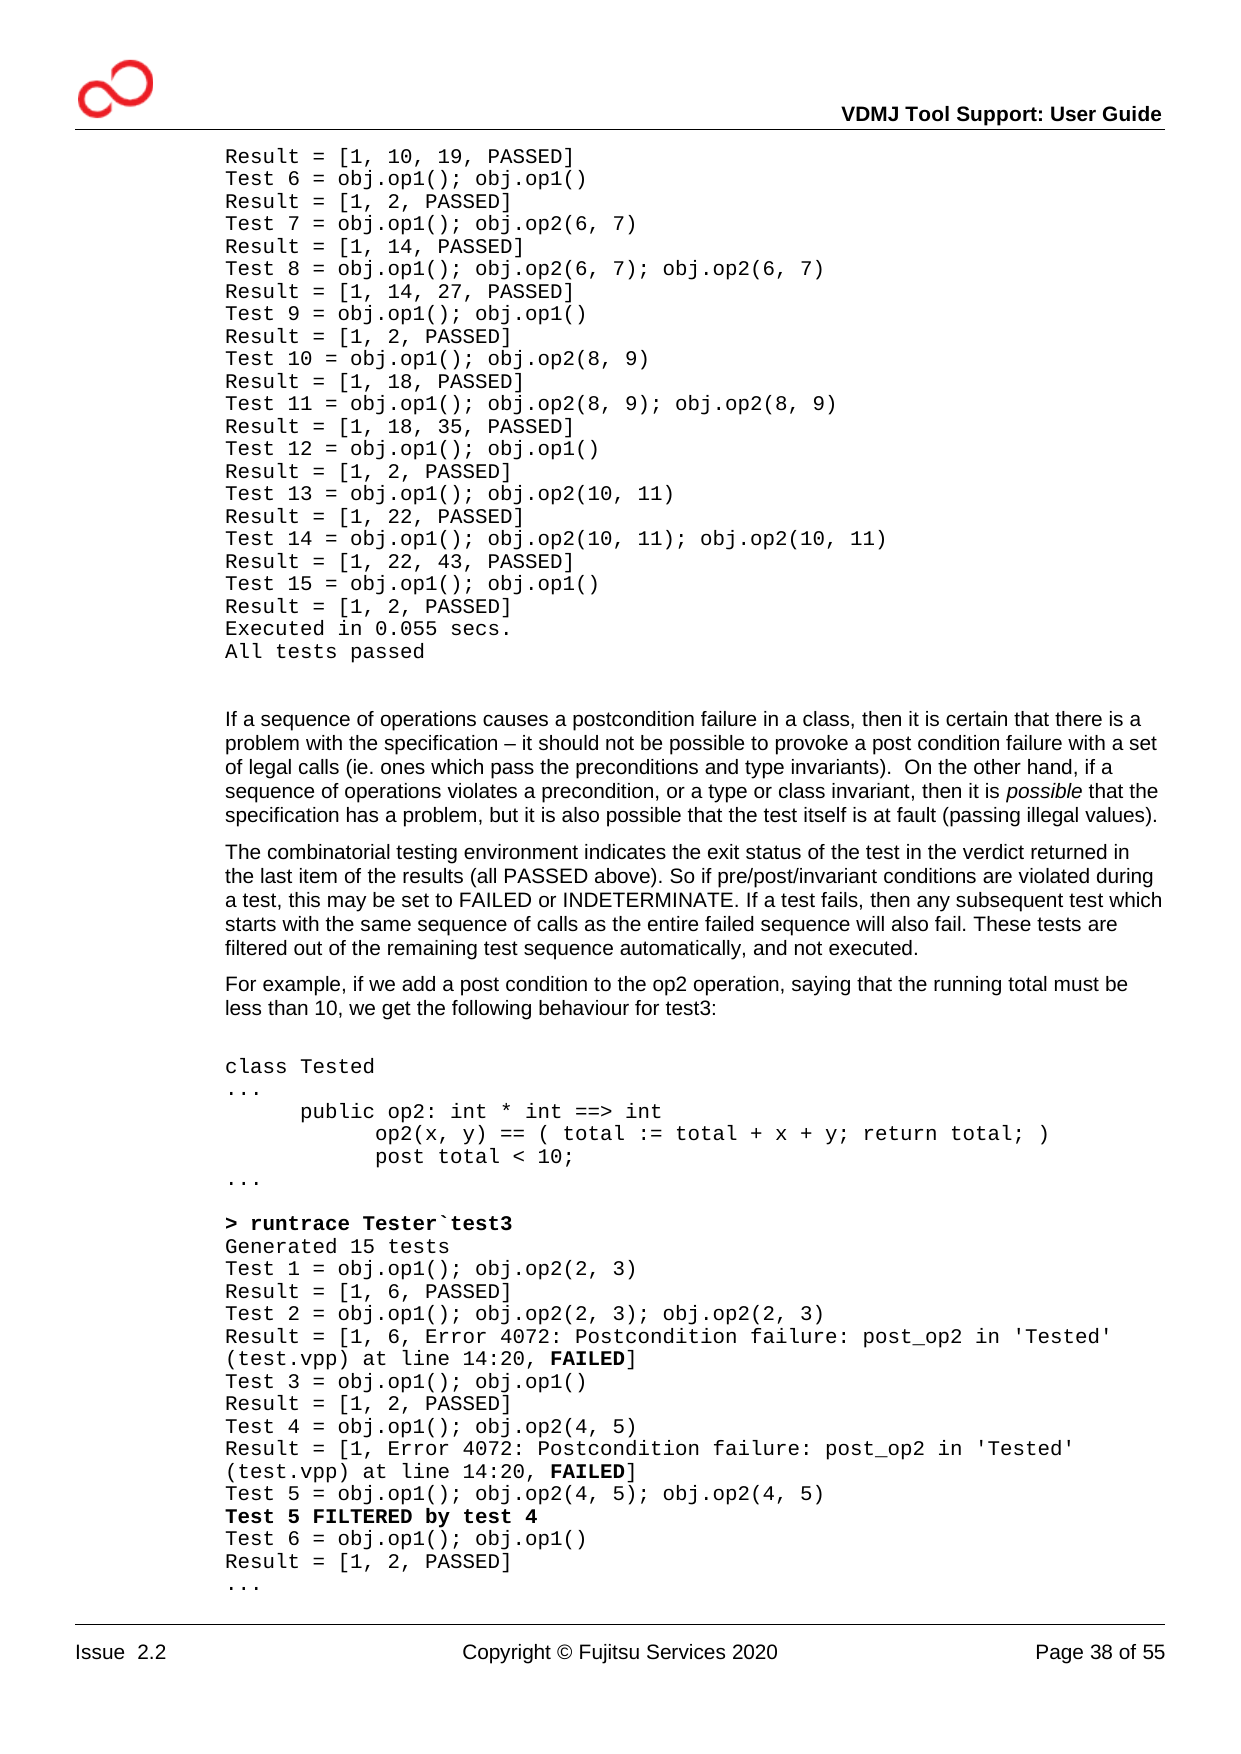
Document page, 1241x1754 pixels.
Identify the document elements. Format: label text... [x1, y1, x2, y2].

text Result = [1, 2, PASSED] [225, 325, 1165, 348]
text Result = [1, 10, 19, PASSED] [225, 145, 1165, 168]
text Test 5 = obj.op1(); obj.op2(4, 5); obj.op2(4, 5) [225, 1483, 1165, 1505]
text All tests passed [225, 640, 1165, 663]
text Result = [1, 18, 35, PASSED] [225, 415, 1165, 438]
text The combinatorial testing environment indicates the exit status of the test in the verdict returned in the last item of the results (all PASSED above). So if pre/post/invariant conditions are violated during a test, this may be set to FAILED or INDETERMINATE. If a test fails, then any subsequent test which starts with the same sequence of calls as the entire failed sequence will also fail. These tests are filtered out of the remaining test sequence automatically, and not executed. [225, 840, 1165, 960]
text Test 15 = obj.op1(); obj.op1() [225, 573, 1165, 595]
text Test 1 = obj.op1(); obj.op2(2, 3) [225, 1258, 1165, 1280]
text Result = [1, 14, 27, PASSED] [225, 280, 1165, 303]
text op2(x, y) == ( total := total + x + y; return total; ) [225, 1123, 1165, 1145]
text Generated 15 tests [225, 1235, 1165, 1258]
text If a sequence of operations causes a postcondition failure in a class, then it is certain that there is a problem with the specification – it should not be possible to provoke a post condition failure with a set of legal calls (ie. ones which pass the preconditions and type invariants). On the other hand, if a sequence of operations violates a precondition, or a type or class invariant, then it is possible that the specification has a problem, but it is also possible that the test itself is at fault (passing illegal values). [225, 708, 1165, 827]
text Test 14 = obj.op1(); obj.op2(10, 11); obj.op2(10, 11) [225, 528, 1165, 550]
text Test 6 = obj.op1(); obj.op1() [225, 168, 1165, 190]
text Result = [1, 6, PASSED] [225, 1280, 1165, 1303]
text Result = [1, 2, PASSED] [225, 595, 1165, 618]
text Test 13 = obj.op1(); obj.op2(10, 11) [225, 483, 1165, 505]
text post total < 10; [225, 1145, 1165, 1168]
text public op2: int * int ==> int [225, 1100, 1165, 1123]
text class Tested [225, 1055, 1165, 1078]
text Executed in 0.055 secs. [225, 618, 1165, 640]
text Test 10 = obj.op1(); obj.op2(8, 9) [225, 348, 1165, 370]
text Test 6 = obj.op1(); obj.op1() [225, 1528, 1165, 1550]
text ... [225, 1078, 1165, 1100]
text Test 9 = obj.op1(); obj.op1() [225, 303, 1165, 325]
text Test 12 = obj.op1(); obj.op1() [225, 438, 1165, 460]
picture [78, 52, 153, 128]
text Result = [1, 6, Error 4072: Postcondition failure: post_op2 in 'Tested' (test.vpp) at line 14:20, FAILED] [225, 1325, 1165, 1370]
text Test 7 = obj.op1(); obj.op2(6, 7) [225, 213, 1165, 235]
text Result = [1, 22, 43, PASSED] [225, 550, 1165, 573]
text Result = [1, 18, PASSED] [225, 370, 1165, 393]
text Test 11 = obj.op1(); obj.op2(8, 9); obj.op2(8, 9) [225, 393, 1165, 415]
text Test 3 = obj.op1(); obj.op1() [225, 1370, 1165, 1393]
text Test 2 = obj.op1(); obj.op2(2, 3); obj.op2(2, 3) [225, 1303, 1165, 1325]
text Test 8 = obj.op1(); obj.op2(6, 7); obj.op2(6, 7) [225, 258, 1165, 280]
text For example, if we add a post condition to the op2 operation, saying that the running total must be less than 10, we get the following behaviour for test3: [225, 972, 1165, 1020]
text Result = [1, 2, PASSED] [225, 1393, 1165, 1415]
text Result = [1, 2, PASSED] [225, 1550, 1165, 1573]
text Test 5 FILTERED by test 4 [225, 1505, 1165, 1528]
text Result = [1, 14, PASSED] [225, 235, 1165, 258]
text Result = [1, Error 4072: Postcondition failure: post_op2 in 'Tested' (test.vpp) at line 14:20, FAILED] [225, 1438, 1165, 1483]
text > runtrace Tester`test3 [225, 1213, 1165, 1235]
text Test 4 = obj.op1(); obj.op2(4, 5) [225, 1415, 1165, 1438]
text Result = [1, 22, PASSED] [225, 505, 1165, 528]
text Result = [1, 2, PASSED] [225, 190, 1165, 213]
text Result = [1, 2, PASSED] [225, 460, 1165, 483]
text ... [225, 1573, 1165, 1595]
text ... [225, 1168, 1165, 1190]
